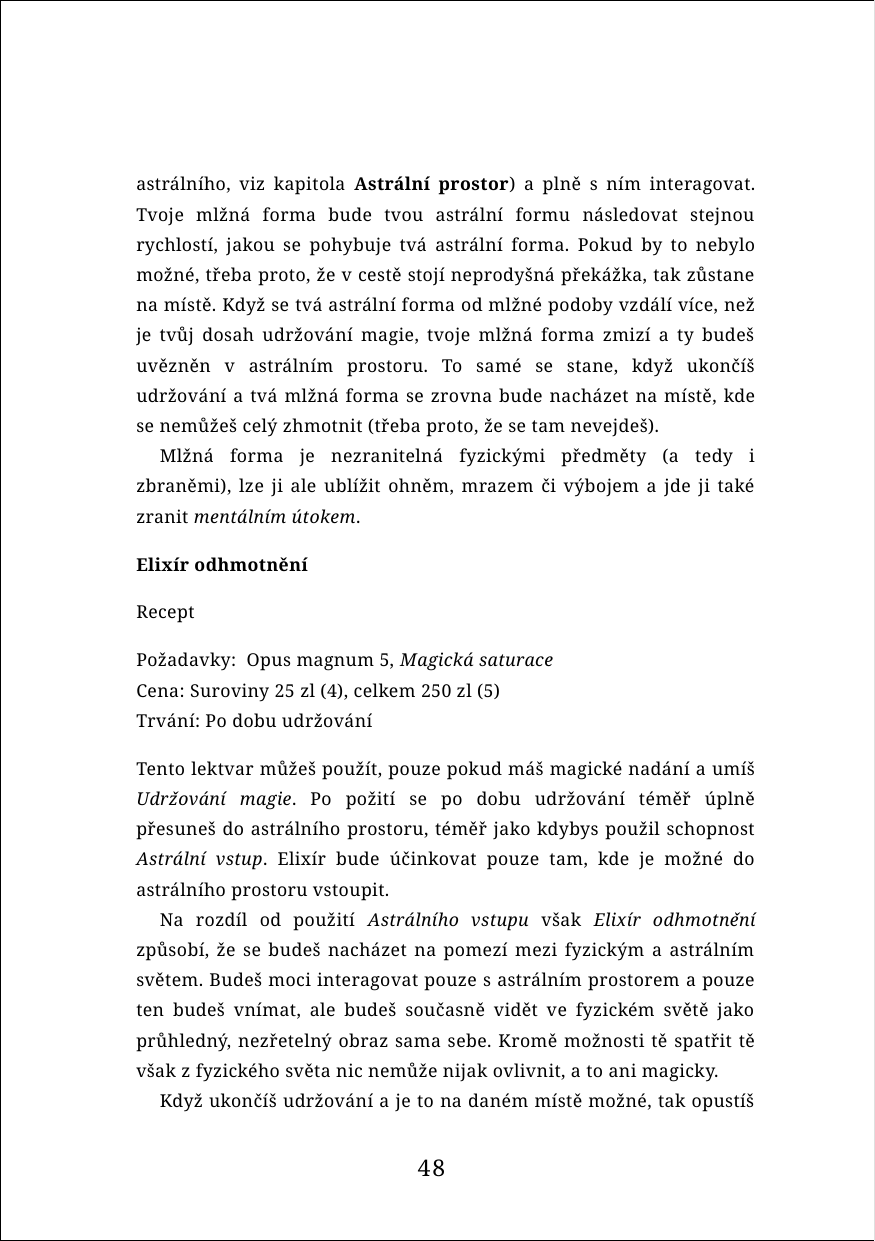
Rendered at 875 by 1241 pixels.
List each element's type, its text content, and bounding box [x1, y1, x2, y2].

text Požadavky: Opus magnum 5, Magická saturace Cena: Suroviny 25 zl (4), celkem 250 zl (5) Trvání: Po dobu udržování [136, 648, 756, 732]
text Recept [136, 600, 756, 624]
text astrálního, viz kapitola Astrální prostor) a plně s ním interagovat. Tvoje mlžná forma bude tvou astrální formu následovat stejnou rychlostí, jakou se pohybuje tvá astrální forma. Pokud by to nebylo možné, třeba proto, že v cestě stojí neprodyšná překážka, tak zůstane na místě. Když se tvá astrální forma od mlžné podoby vzdálí více, než je tvůj dosah udržování magie, tvoje mlžná forma zmizí a ty budeš uvězněn v astrálním prostoru. To samé se stane, když ukončíš udržování a tvá mlžná forma se zrovna bude nacházet na místě, kde se nemůžeš celý zhmotnit (třeba proto, že se tam nevejdeš). Mlžná forma je nezranitelná fyzickými předměty (a tedy i zbraněmi), lze ji ale ublížit ohněm, mrazem či výbojem a jde ji také zranit mentálním útokem. [136, 172, 756, 528]
text Elixír odhmotnění [136, 552, 756, 576]
text Tento lektvar můžeš použít, pouze pokud máš magické nadání a umíš Udržování magie. Po požití se po dobu udržování téměř úplně přesuneš do astrálního prostoru, téměř jako kdybys použil schopnost Astrální vstup. Elixír bude účinkovat pouze tam, kde je možné do astrálního prostoru vstoupit. Na rozdíl od použití Astrálního vstupu však Elixír odhmotnění způsobí, že se budeš nacházet na pomezí mezi fyzickým a astrálním světem. Budeš moci interagovat pouze s astrálním prostorem a pouze ten budeš vnímat, ale budeš současně vidět ve fyzickém světě jako průhledný, nezřetelný obraz sama sebe. Kromě možnosti tě spatřit tě však z fyzického světa nic nemůže nijak ovlivnit, a to ani magicky. Když ukončíš udržování a je to na daném místě možné, tak opustíš [136, 756, 756, 1113]
